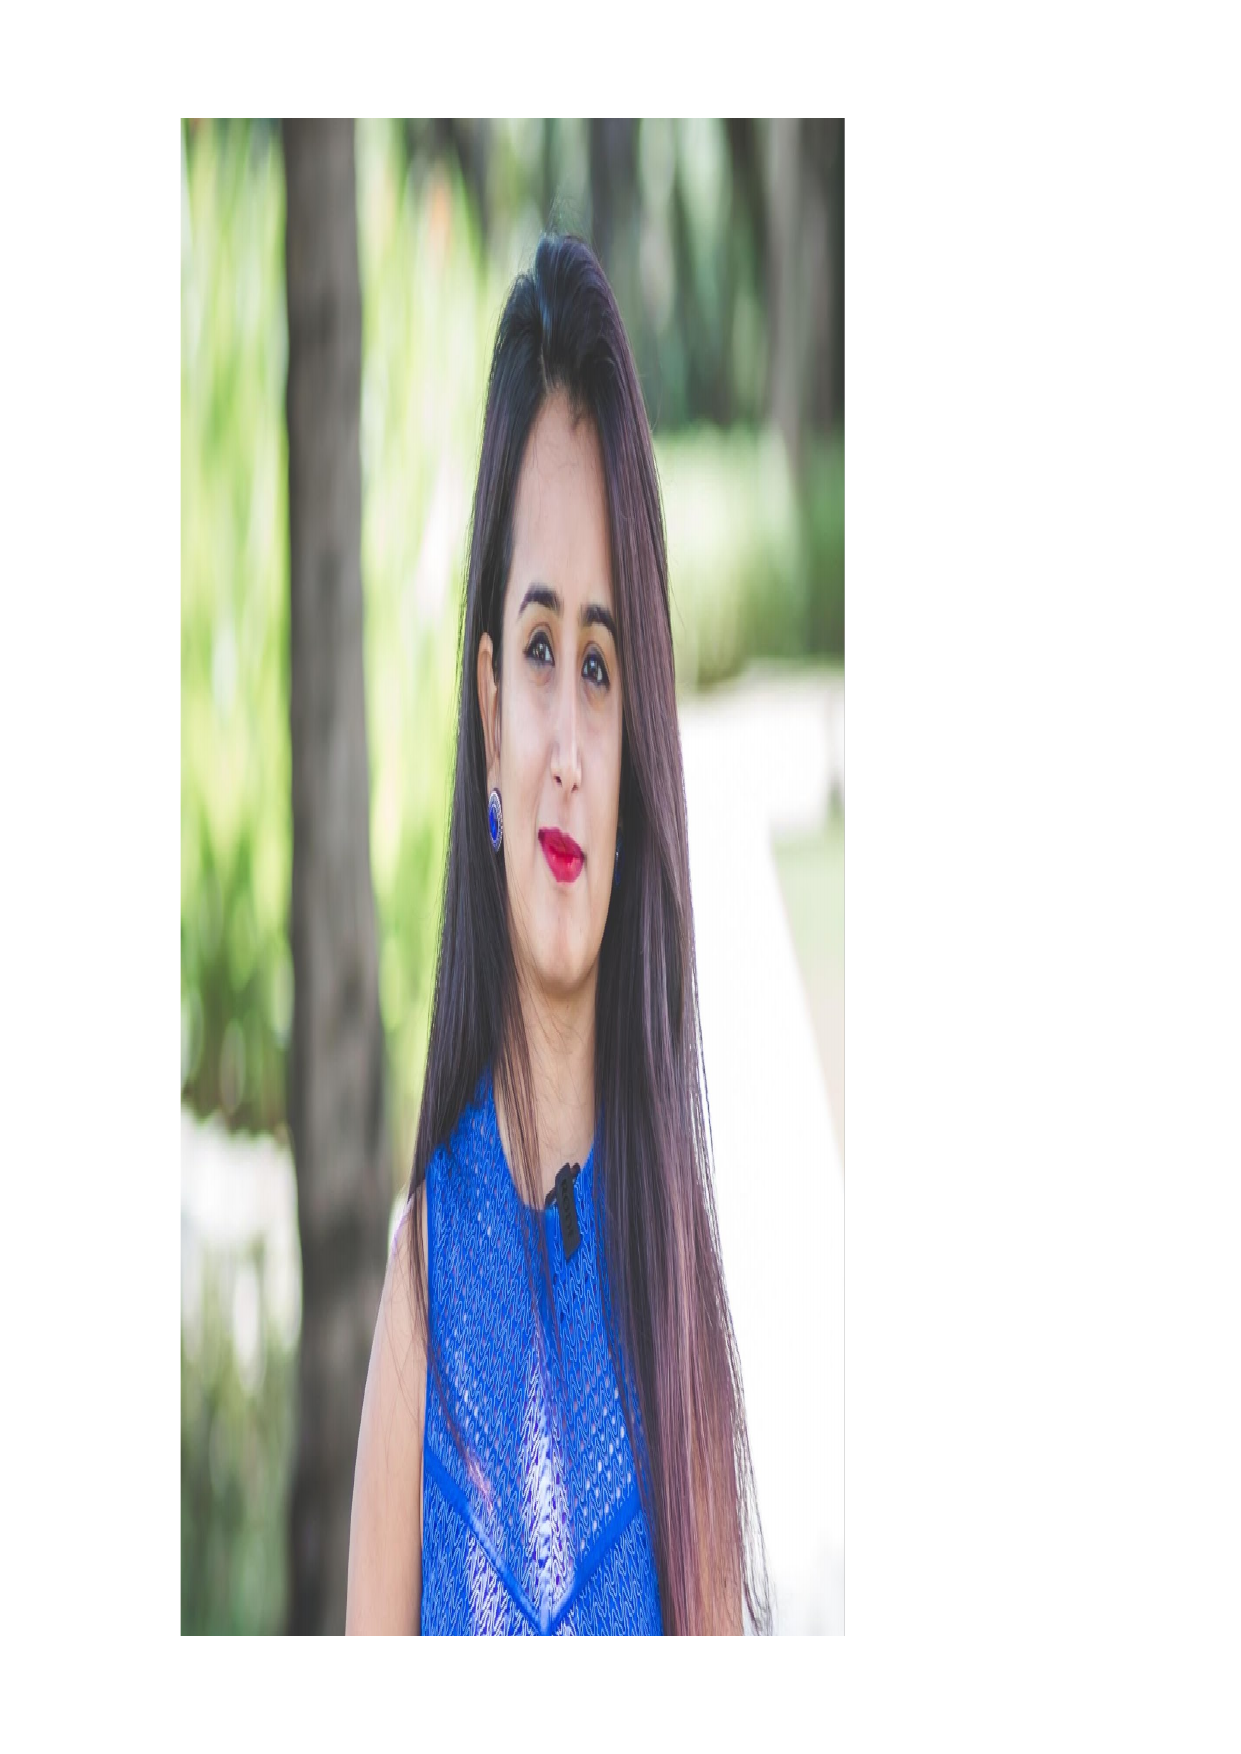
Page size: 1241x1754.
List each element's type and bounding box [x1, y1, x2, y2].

picture [180, 118, 845, 1636]
